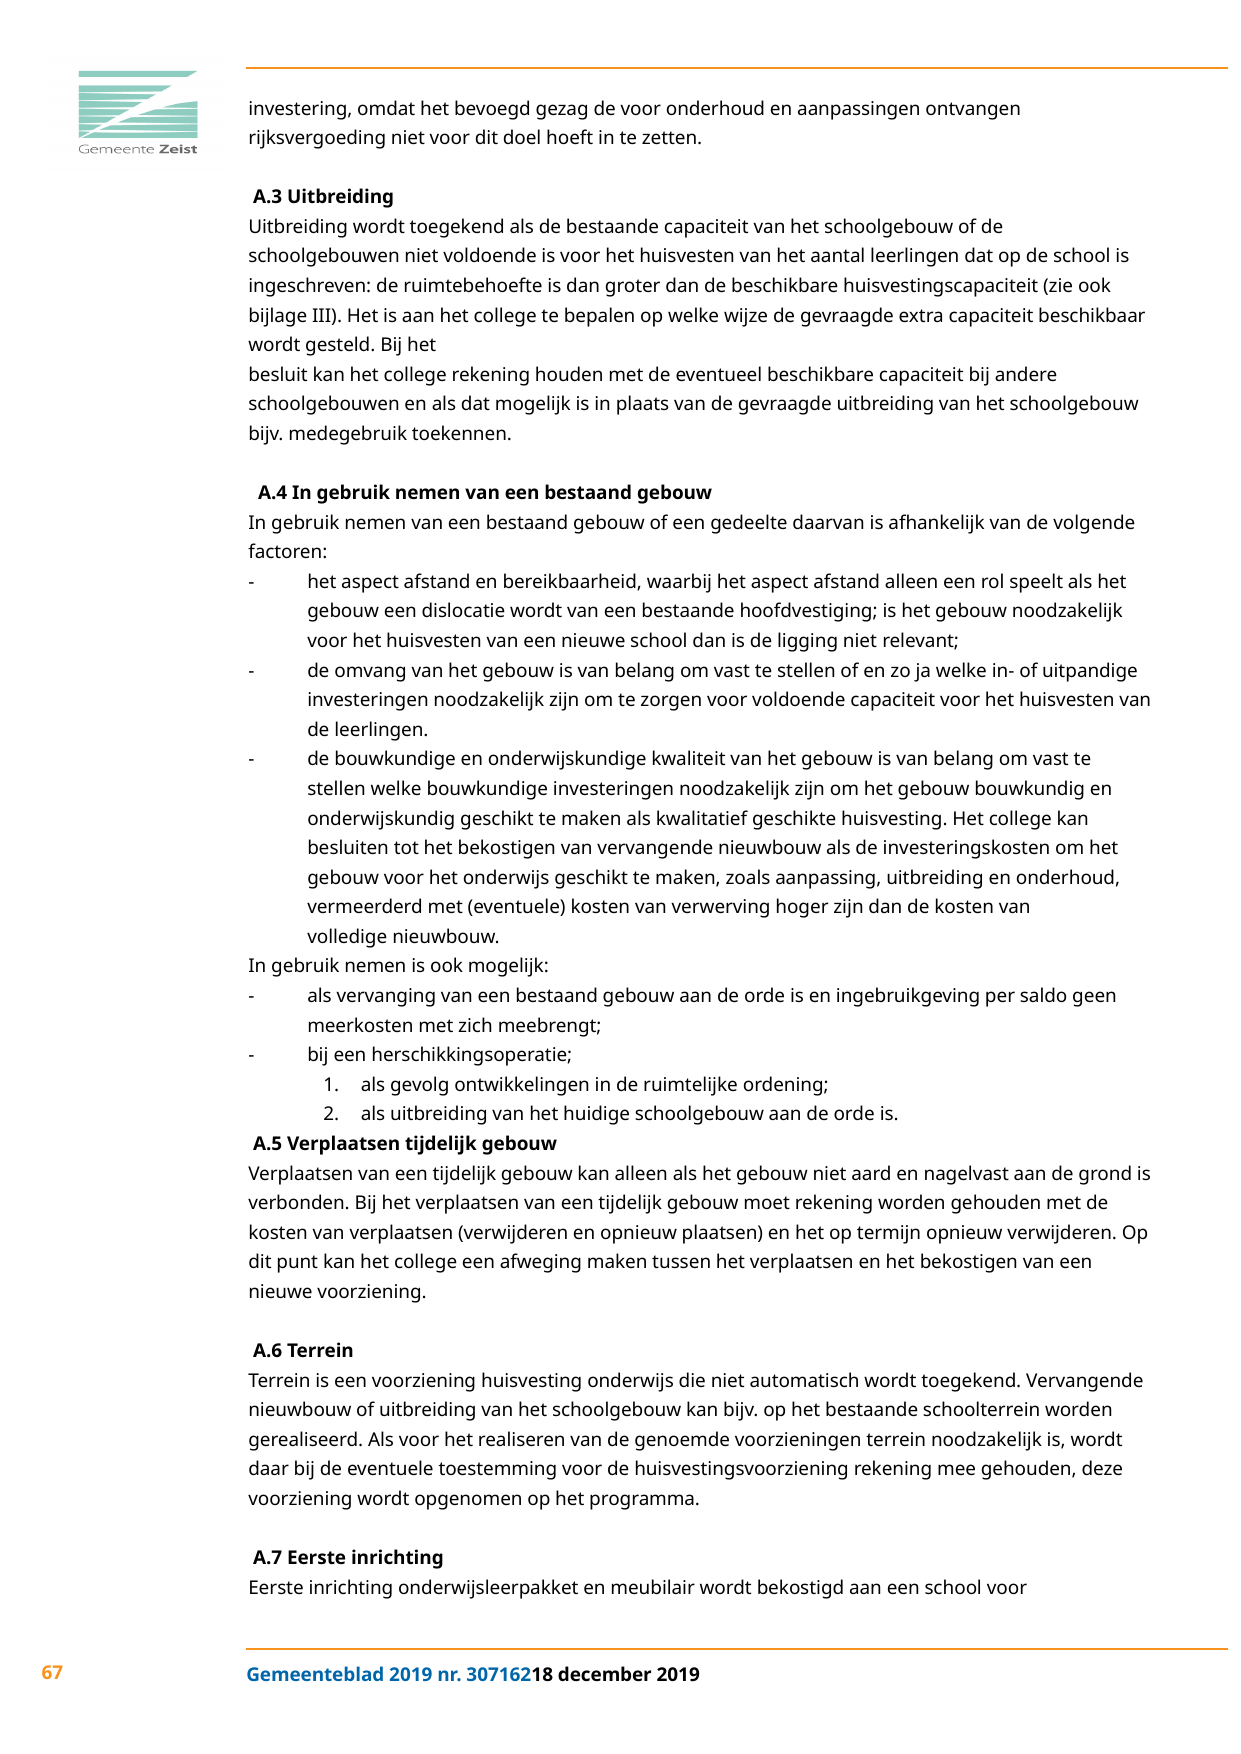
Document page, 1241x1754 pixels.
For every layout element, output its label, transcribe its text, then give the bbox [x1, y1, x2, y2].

text A.7 Eerste inrichting [248, 1544, 1152, 1570]
list als gevolg ontwikkelingen in de ruimtelijke ordening; [323, 1071, 1152, 1097]
text Eerste inrichting onderwijsleerpakket en meubilair wordt bekostigd aan een school voor [248, 1574, 1152, 1600]
text Uitbreiding wordt toegekend als de bestaande capaciteit van het schoolgebouw of de schoolgebouwen niet voldoende is voor het huisvesten van het aantal leerlingen dat op de school is ingeschreven: de ruimtebehoefte is dan groter dan de beschikbare huisvestingscapaciteit (zie ook bijlage III). Het is aan het college te bepalen op welke wijze de gevraagde extra capaciteit beschikbaar wordt gesteld. Bij het [248, 213, 1152, 357]
text investering, omdat het bevoegd gezag de voor onderhoud en aanpassingen ontvangen rijksvergoeding niet voor dit doel hoeft in te zetten. [248, 95, 1152, 150]
list als uitbreiding van het huidige schoolgebouw aan de orde is. [323, 1101, 1152, 1126]
list de bouwkundige en onderwijskundige kwaliteit van het gebouw is van belang om vast te stellen welke bouwkundige investeringen noodzakelijk zijn om het gebouw bouwkundig en onderwijskundig geschikt te maken als kwalitatief geschikte huisvesting. Het college kan besluiten tot het bekostigen van vervangende nieuwbouw als de investeringskosten om het gebouw voor het onderwijs geschikt te maken, zoals aanpassing, uitbreiding en onderhoud, vermeerderd met (eventuele) kosten van verwerving hoger zijn dan de kosten van volledige nieuwbouw. [248, 746, 1152, 949]
text Verplaatsen van een tijdelijk gebouw kan alleen als het gebouw niet aard en nagelvast aan de grond is verbonden. Bij het verplaatsen van een tijdelijk gebouw moet rekening worden gehouden met de kosten van verplaatsen (verwijderen en opnieuw plaatsen) en het op termijn opnieuw verwijderen. Op dit punt kan het college een afweging maken tussen het verplaatsen en het bekostigen van een nieuwe voorziening. [248, 1160, 1152, 1304]
text A.4 In gebruik nemen van een bestaand gebouw [248, 479, 1152, 505]
list bij een herschikkingsoperatie; [248, 1041, 1152, 1067]
list de omvang van het gebouw is van belang om vast te stellen of en zo ja welke in- of uitpandige investeringen noodzakelijk zijn om te zorgen voor voldoende capaciteit voor het huisvesten van de leerlingen. [248, 657, 1152, 742]
text A.5 Verplaatsen tijdelijk gebouw [248, 1130, 1152, 1156]
text In gebruik nemen is ook mogelijk: [248, 953, 1152, 978]
text A.3 Uitbreiding [248, 183, 1152, 209]
picture [41, 47, 231, 172]
text In gebruik nemen van een bestaand gebouw of een gedeelte daarvan is afhankelijk van de volgende factoren: [248, 509, 1152, 564]
text besluit kan het college rekening houden met de eventueel beschikbare capaciteit bij andere schoolgebouwen en als dat mogelijk is in plaats van de gevraagde uitbreiding van het schoolgebouw bijv. medegebruik toekennen. [248, 361, 1152, 446]
text A.6 Terrein [248, 1337, 1152, 1363]
text Terrein is een voorziening huisvesting onderwijs die niet automatisch wordt toegekend. Vervangende nieuwbouw of uitbreiding van het schoolgebouw kan bijv. op het bestaande schoolterrein worden gerealiseerd. Als voor het realiseren van de genoemde voorzieningen terrein noodzakelijk is, wordt daar bij de eventuele toestemming voor de huisvestingsvoorziening rekening mee gehouden, deze voorziening wordt opgenomen op het programma. [248, 1367, 1152, 1511]
list het aspect afstand en bereikbaarheid, waarbij het aspect afstand alleen een rol speelt als het gebouw een dislocatie wordt van een bestaande hoofdvestiging; is het gebouw noodzakelijk voor het huisvesten van een nieuwe school dan is de ligging niet relevant; [248, 568, 1152, 653]
list als vervanging van een bestaand gebouw aan de orde is en ingebruikgeving per saldo geen meerkosten met zich meebrengt; [248, 982, 1152, 1038]
